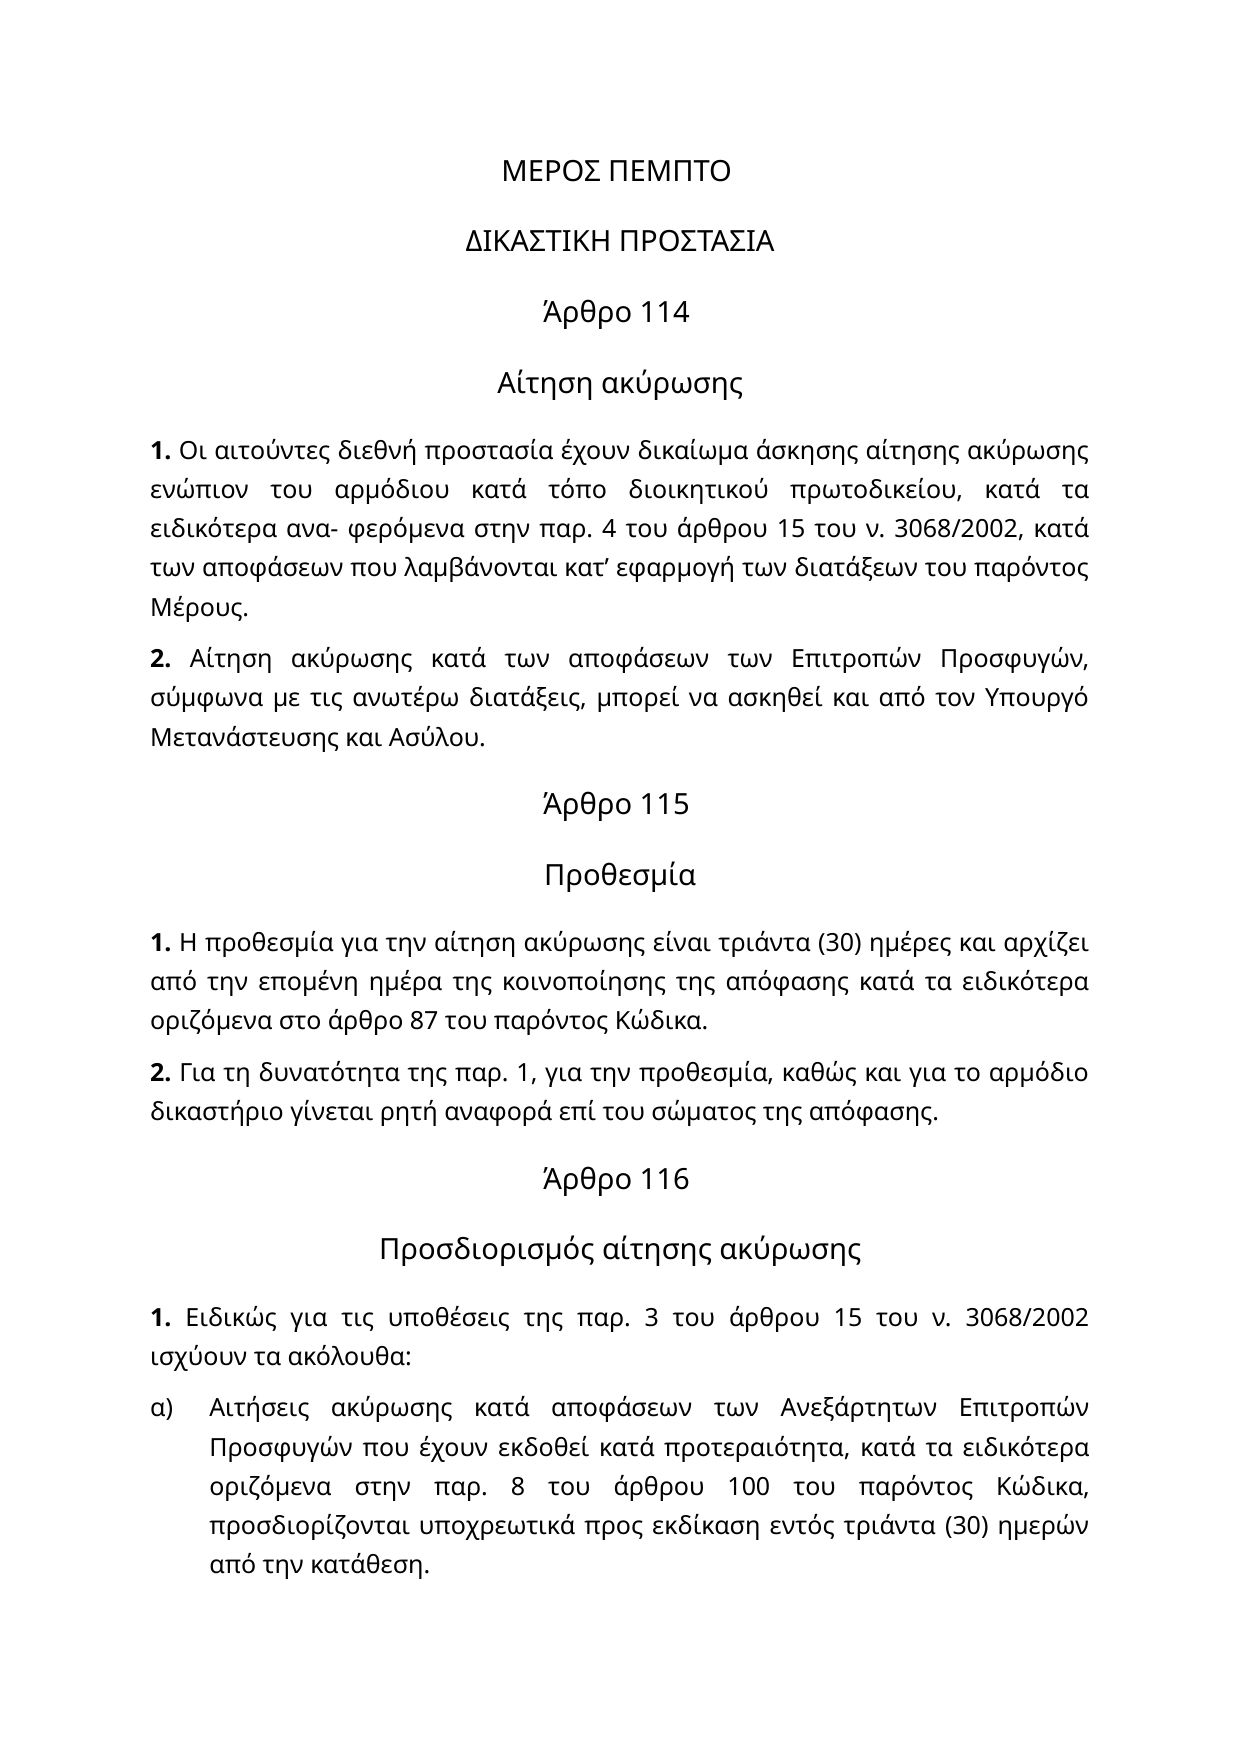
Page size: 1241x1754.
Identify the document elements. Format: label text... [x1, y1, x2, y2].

text 1. Ειδικώς για τις υποθέσεις της παρ. 3 του άρθρου 15 του ν. 3068/2002 ισχύουν τα ακόλουθα: [150, 1299, 1090, 1372]
subtitle Προθεσμία [150, 854, 1090, 894]
text 2. Αίτηση ακύρωσης κατά των αποφάσεων των Επιτροπών Προσφυγών, σύμφωνα με τις ανωτέρω διατάξεις, μπορεί να ασκηθεί και από τον Υπουργό Μετανάστευσης και Ασύλου. [150, 641, 1090, 753]
text 1. Οι αιτούντες διεθνή προστασία έχουν δικαίωμα άσκησης αίτησης ακύρωσης ενώπιον του αρμόδιου κατά τόπο διοικητικού πρωτοδικείου, κατά τα ειδικότερα ανα- φερόμενα στην παρ. 4 του άρθρου 15 του ν. 3068/2002, κατά των αποφάσεων που λαμβάνονται κατ’ εφαρμογή των διατάξεων του παρόντος Μέρους. [150, 432, 1090, 623]
subtitle Άρθρο 114 [150, 291, 1090, 331]
subtitle ΜΕΡΟΣ ΠΕΜΠΤΟ [150, 150, 1090, 190]
subtitle Άρθρο 115 [150, 783, 1090, 823]
subtitle Προσδιορισμός αίτησης ακύρωσης [150, 1228, 1090, 1268]
subtitle Αίτηση ακύρωσης [150, 362, 1090, 402]
subtitle ΔΙΚΑΣΤΙΚΗ ΠΡΟΣΤΑΣΙΑ [150, 221, 1090, 260]
text 1. Η προθεσμία για την αίτηση ακύρωσης είναι τριάντα (30) ημέρες και αρχίζει από την επομένη ημέρα της κοινοποίησης της απόφασης κατά τα ειδικότερα οριζόμενα στο άρθρο 87 του παρόντος Κώδικα. [150, 924, 1090, 1037]
subtitle Άρθρο 116 [150, 1158, 1090, 1198]
text 2. Για τη δυνατότητα της παρ. 1, για την προθεσμία, καθώς και για το αρμόδιο δικαστήριο γίνεται ρητή αναφορά επί του σώματος της απόφασης. [150, 1054, 1090, 1128]
list α) Αιτήσεις ακύρωσης κατά αποφάσεων των Ανεξάρτητων Επιτροπών Προσφυγών που έχουν εκδοθεί κατά προτεραιότητα, κατά τα ειδικότερα οριζόμενα στην παρ. 8 του άρθρου 100 του παρόντος Κώδικα, προσδιορίζονται υποχρεωτικά προς εκδίκαση εντός τριάντα (30) ημερών από την κατάθεση. [150, 1390, 1090, 1581]
